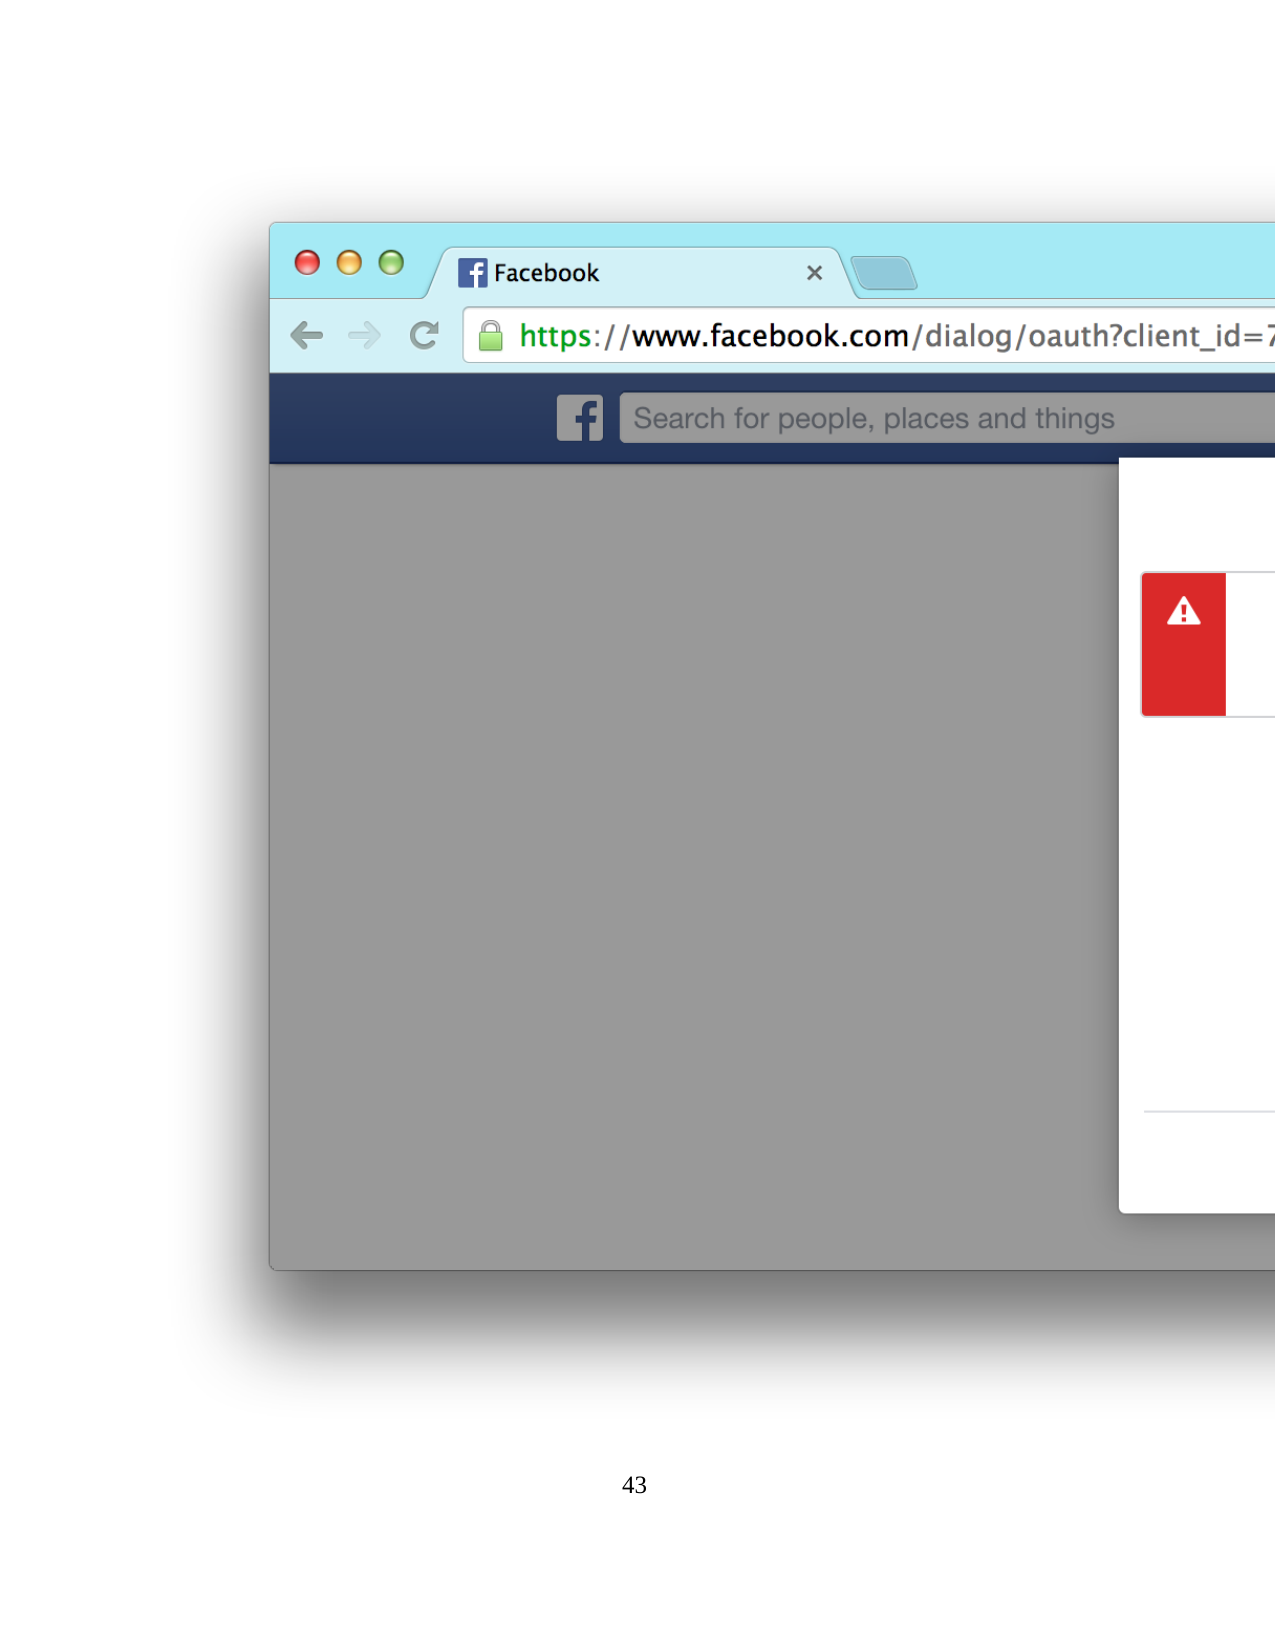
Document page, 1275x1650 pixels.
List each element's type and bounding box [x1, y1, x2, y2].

picture [150, 150, 1275, 1436]
